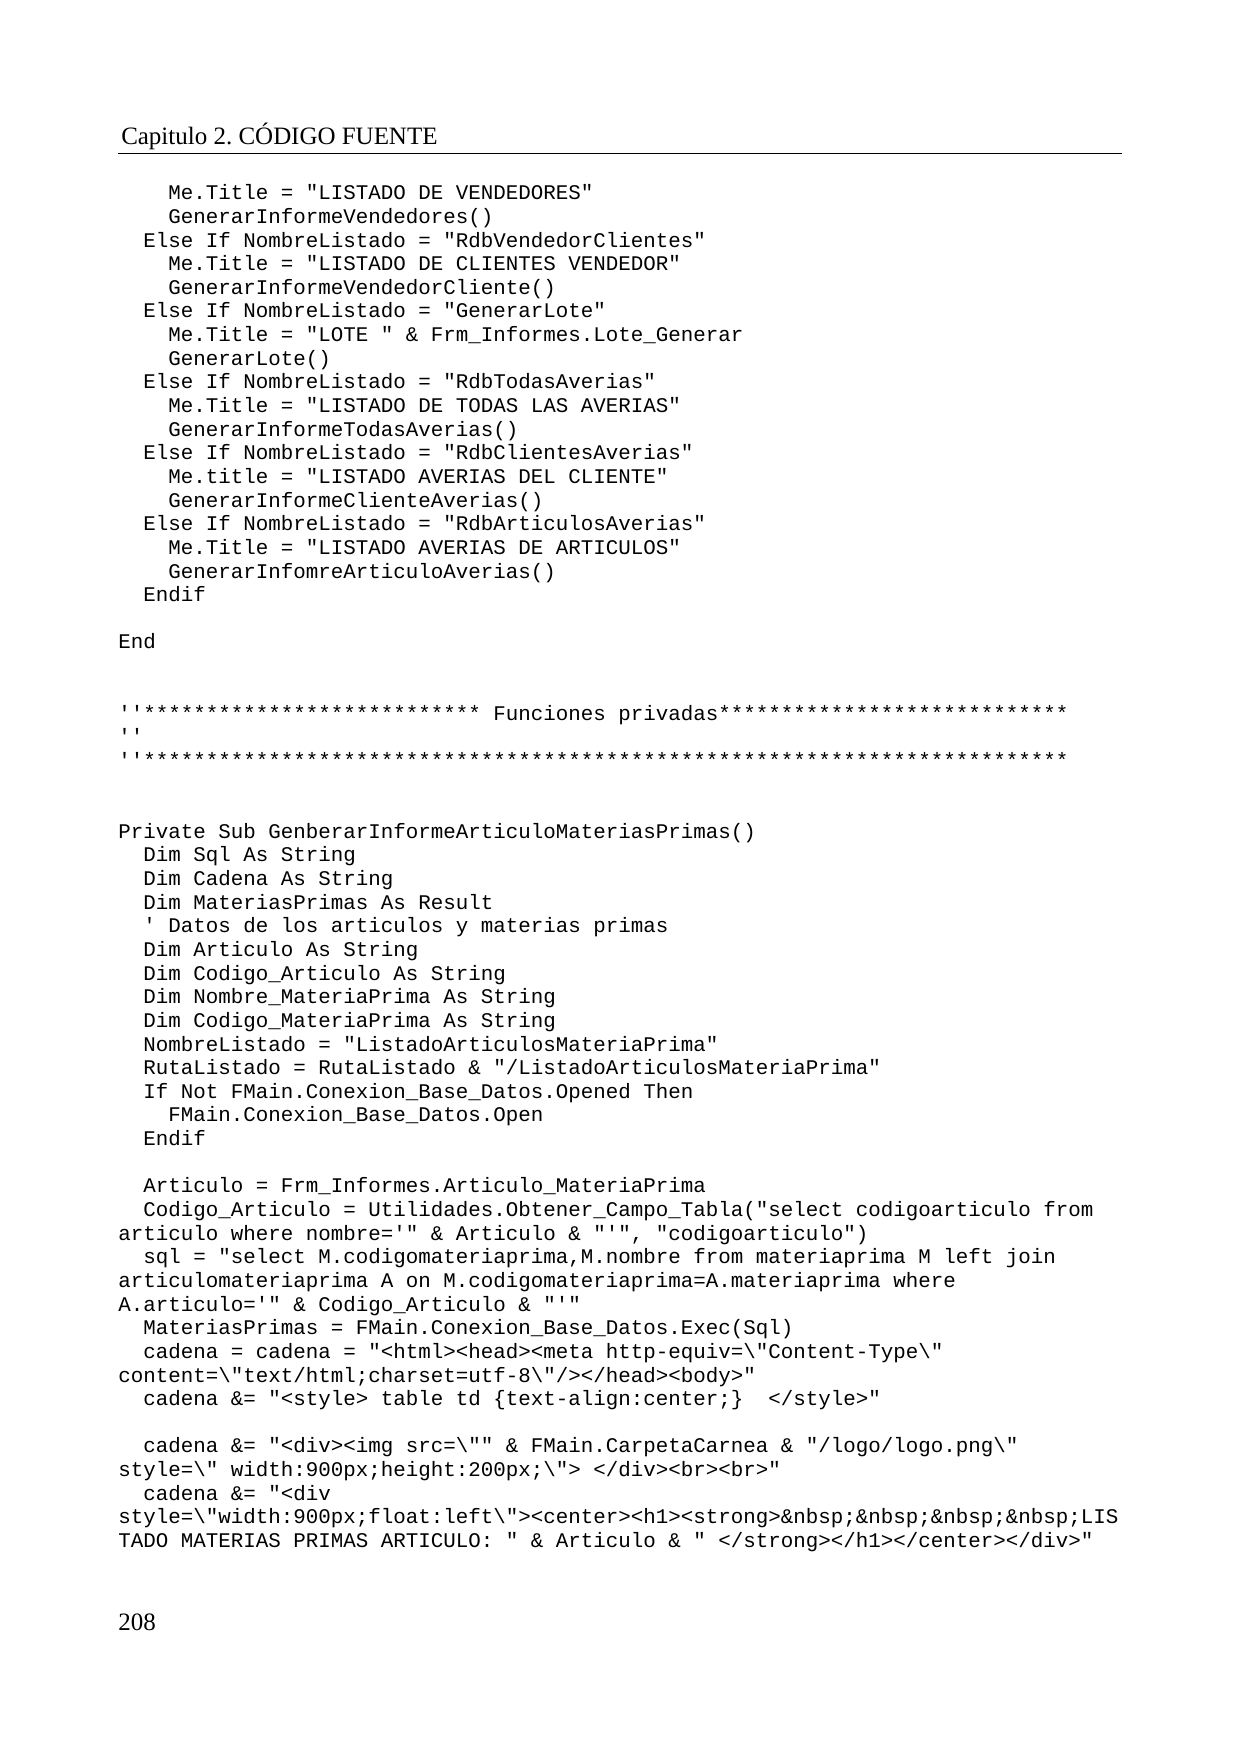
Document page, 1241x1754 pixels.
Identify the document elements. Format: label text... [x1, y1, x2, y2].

text Else If NombreListado = "RdbClientesAverias" [118, 442, 1122, 466]
text cadena &= "<div style=\"width:900px;float:left\"><center><h1><strong>&nbsp;&nbsp;&nbsp;&nbsp;LISTADO MATERIAS PRIMAS ARTICULO: " & Articulo & " </strong></h1></center></div>" [118, 1483, 1122, 1554]
text ''************************************************************************** [118, 750, 1122, 773]
text Dim Cadena As String [118, 868, 1122, 892]
text Else If NombreListado = "RdbVendedorClientes" [118, 229, 1122, 253]
text ''*************************** Funciones privadas**************************** [118, 702, 1122, 726]
text Dim Codigo_Articulo As String [118, 963, 1122, 986]
text Dim Nombre_MateriaPrima As String [118, 986, 1122, 1010]
text ' Datos de los articulos y materias primas [118, 915, 1122, 939]
text Endif [118, 1128, 1122, 1152]
text GenerarInformeTodasAverias() [118, 419, 1122, 442]
text GenerarInformeVendedorCliente() [118, 277, 1122, 301]
text RutaListado = RutaListado & "/ListadoArticulosMateriaPrima" [118, 1057, 1122, 1081]
text Codigo_Articulo = Utilidades.Obtener_Campo_Tabla("select codigoarticulo from articulo where nombre='" & Articulo & "'", "codigoarticulo") [118, 1199, 1122, 1246]
text Else If NombreListado = "RdbTodasAverias" [118, 371, 1122, 395]
text MateriasPrimas = FMain.Conexion_Base_Datos.Exec(Sql) [118, 1317, 1122, 1341]
text GenerarInfomreArticuloAverias() [118, 561, 1122, 584]
text '' [118, 726, 1122, 750]
text Articulo = Frm_Informes.Articulo_MateriaPrima [118, 1175, 1122, 1199]
text Endif [118, 584, 1122, 608]
text Else If NombreListado = "RdbArticulosAverias" [118, 513, 1122, 537]
text End [118, 632, 1122, 655]
text Dim MateriasPrimas As Result [118, 892, 1122, 915]
text cadena &= "<style> table td {text-align:center;} </style>" [118, 1388, 1122, 1412]
text Dim Sql As String [118, 844, 1122, 868]
text Me.Title = "LISTADO DE TODAS LAS AVERIAS" [118, 395, 1122, 419]
text Me.Title = "LISTADO DE VENDEDORES" [118, 182, 1122, 206]
text Me.Title = "LISTADO DE CLIENTES VENDEDOR" [118, 253, 1122, 277]
text Me.Title = "LISTADO AVERIAS DE ARTICULOS" [118, 537, 1122, 561]
text GenerarInformeClienteAverias() [118, 490, 1122, 513]
text Else If NombreListado = "GenerarLote" [118, 301, 1122, 324]
text Dim Codigo_MateriaPrima As String [118, 1010, 1122, 1033]
text NombreListado = "ListadoArticulosMateriaPrima" [118, 1033, 1122, 1057]
text Dim Articulo As String [118, 939, 1122, 963]
text cadena = cadena = "<html><head><meta http-equiv=\"Content-Type\" content=\"text/html;charset=utf-8\"/></head><body>" [118, 1341, 1122, 1388]
text Me.Title = "LOTE " & Frm_Informes.Lote_Generar [118, 324, 1122, 348]
text FMain.Conexion_Base_Datos.Open [118, 1104, 1122, 1128]
text Me.title = "LISTADO AVERIAS DEL CLIENTE" [118, 466, 1122, 490]
text GenerarInformeVendedores() [118, 206, 1122, 229]
text If Not FMain.Conexion_Base_Datos.Opened Then [118, 1081, 1122, 1104]
text sql = "select M.codigomateriaprima,M.nombre from materiaprima M left join articulomateriaprima A on M.codigomateriaprima=A.materiaprima where A.articulo='" & Codigo_Articulo & "'" [118, 1246, 1122, 1317]
text GenerarLote() [118, 348, 1122, 371]
text cadena &= "<div><img src=\"" & FMain.CarpetaCarnea & "/logo/logo.png\" style=\" width:900px;height:200px;\"> </div><br><br>" [118, 1436, 1122, 1483]
text Private Sub GenberarInformeArticuloMateriasPrimas() [118, 821, 1122, 844]
